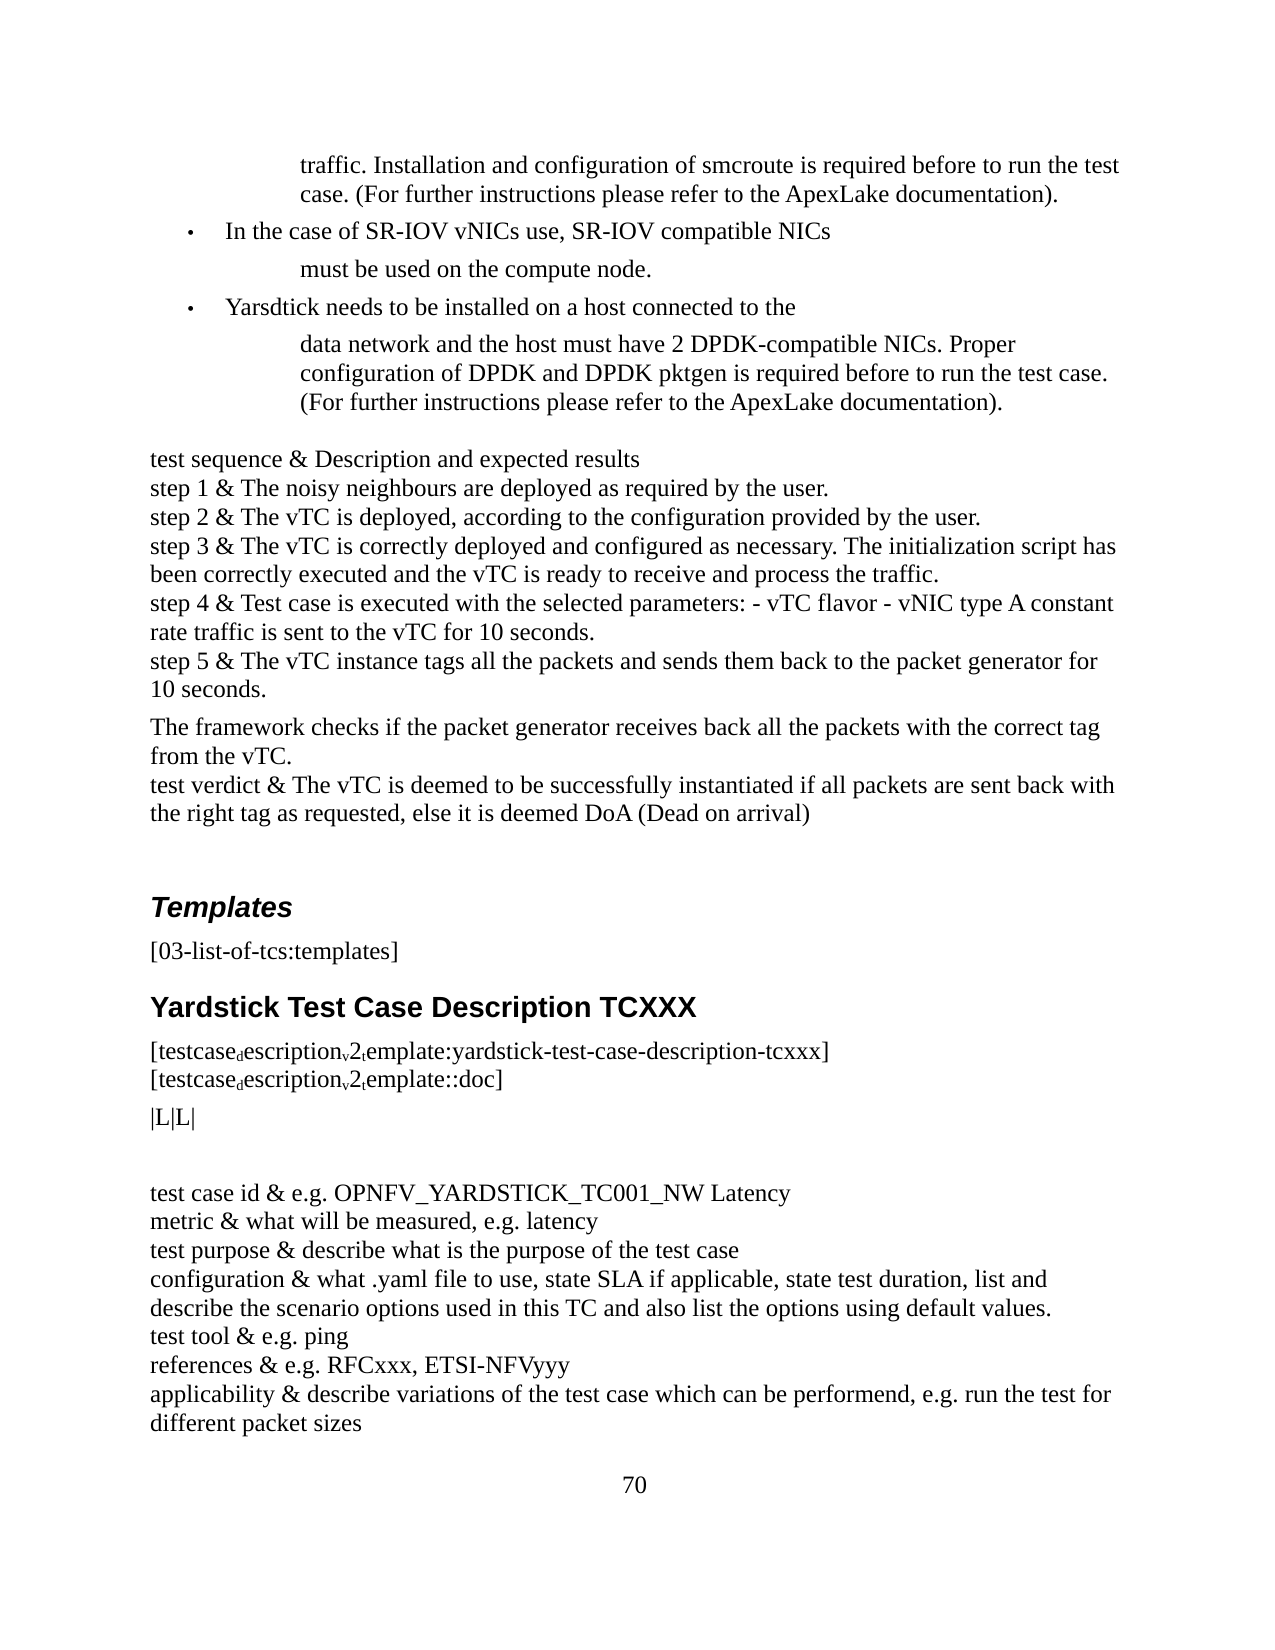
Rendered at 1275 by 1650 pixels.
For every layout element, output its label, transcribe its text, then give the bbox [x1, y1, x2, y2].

list Yarsdtick needs to be installed on a host connected to the [187, 292, 1125, 321]
list data network and the host must have 2 DPDK-compatible NICs. Proper configuration of DPDK and DPDK pktgen is required before to run the test case. (For further instructions please refer to the ApexLake documentation). [262, 329, 1125, 416]
list must be used on the compute node. [262, 254, 1125, 283]
text [testcasedescriptionv2template:yardstick-test-case-description-tcxxx][testcasedescriptionv2template::doc] [150, 1036, 1125, 1093]
text test case id & e.g. OPNFV_YARDSTICK_TC001_NW Latency metric & what will be measured, e.g. latency test purpose & describe what is the purpose of the test case configuration & what .yaml file to use, state SLA if applicable, state test duration, list and describe the scenario options used in this TC and also list the options using default values. test tool & e.g. ping references & e.g. RFCxxx, ETSI-NFVyyy applicability & describe variations of the test case which can be performend, e.g. run the test for different packet sizes [150, 1149, 1125, 1436]
text The framework checks if the packet generator receives back all the packets with the correct tag from the vTC. test verdict & The vTC is deemed to be successfully instantiated if all packets are sent back with the right tag as requested, else it is deemed DoA (Dead on arrival) [150, 712, 1125, 856]
text [03-list-of-tcs:templates] [150, 936, 1125, 965]
list In the case of SR-IOV vNICs use, SR-IOV compatible NICs [187, 216, 1125, 245]
text |L|L| [150, 1102, 1125, 1131]
list traffic. Installation and configuration of smcroute is required before to run the test case. (For further instructions please refer to the ApexLake documentation). [262, 150, 1125, 207]
subtitle Yardstick Test Case Description TCXXX [150, 990, 1125, 1023]
text test sequence & Description and expected results step 1 & The noisy neighbours are deployed as required by the user. step 2 & The vTC is deployed, according to the configuration provided by the user. step 3 & The vTC is correctly deployed and configured as necessary. The initialization script has been correctly executed and the vTC is ready to receive and process the traffic. step 4 & Test case is executed with the selected parameters: - vTC flavor - vNIC type A constant rate traffic is sent to the vTC for 10 seconds. step 5 & The vTC instance tags all the packets and sends them back to the packet generator for 10 seconds. [150, 416, 1125, 703]
subtitle Templates [150, 890, 1125, 923]
